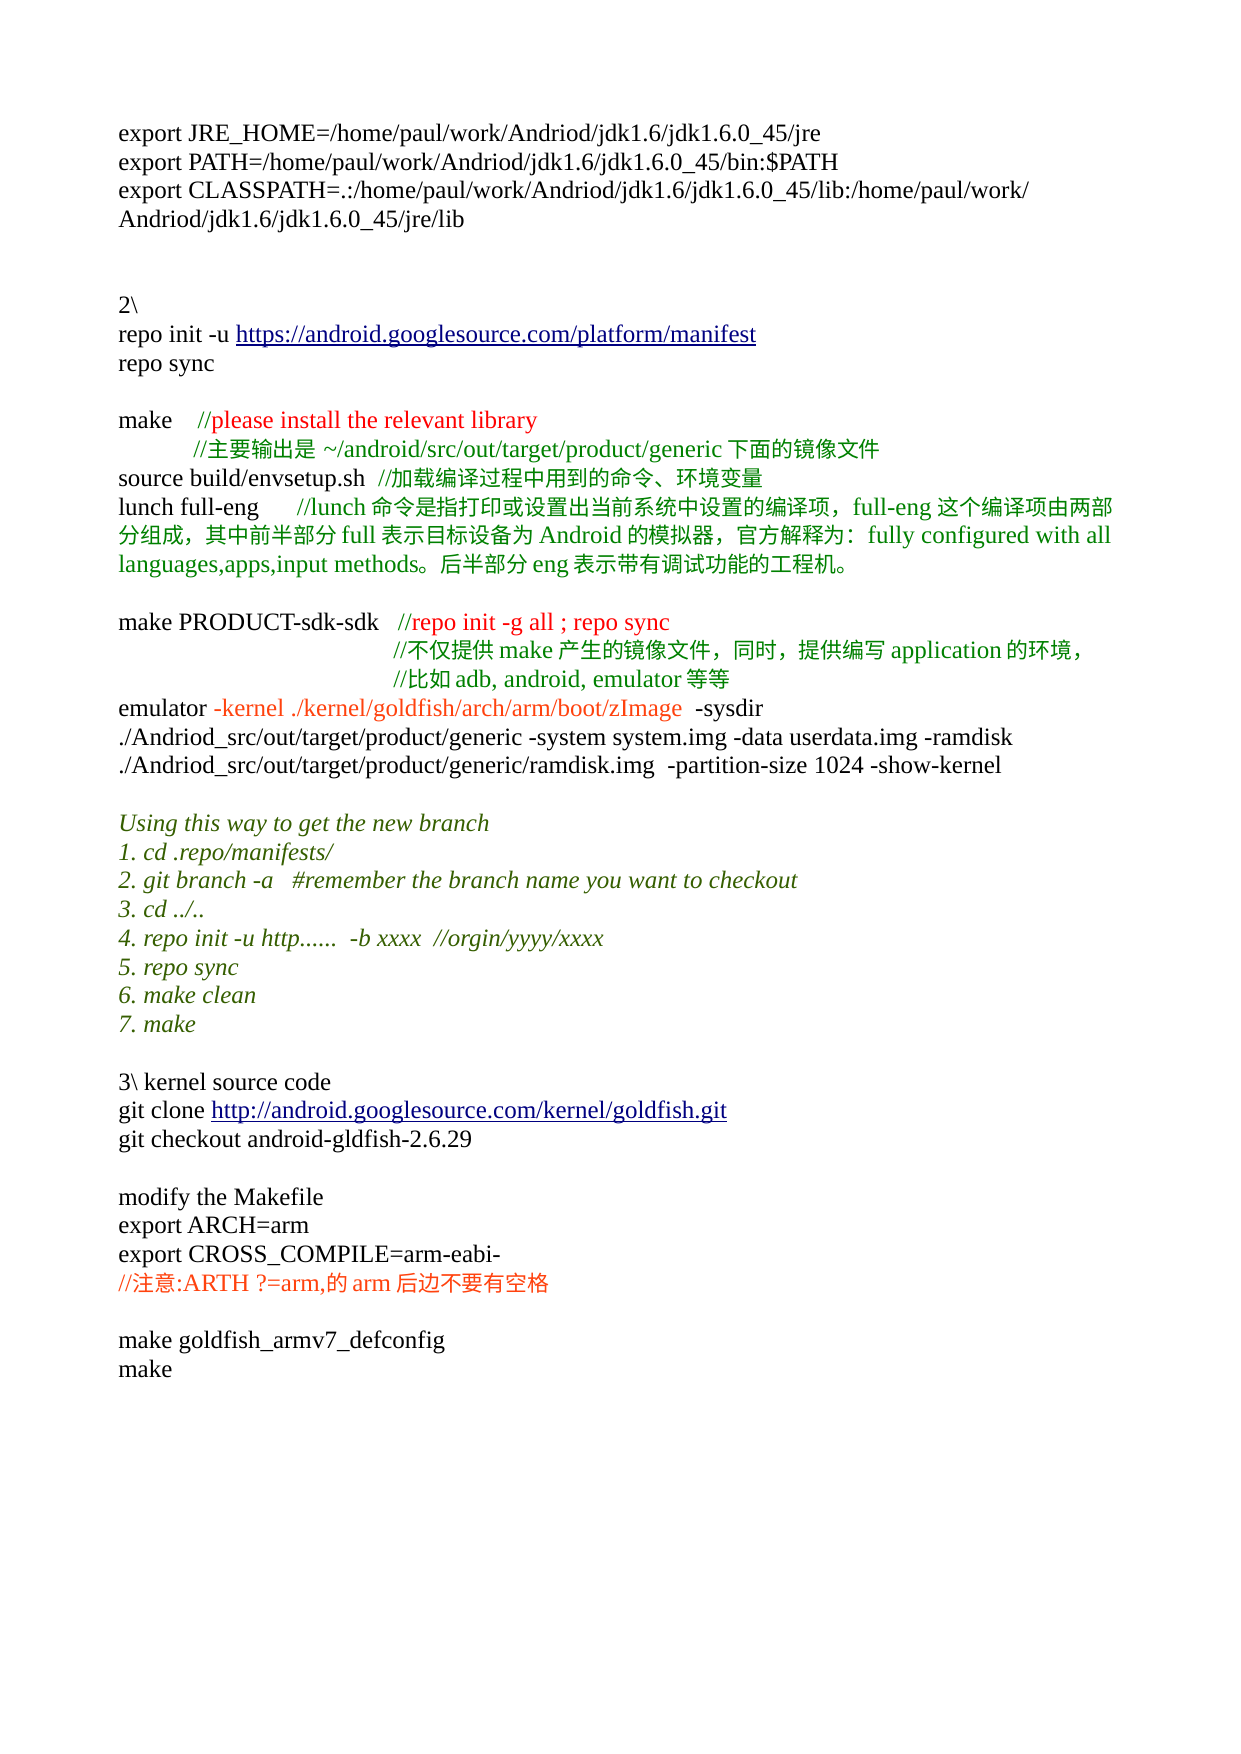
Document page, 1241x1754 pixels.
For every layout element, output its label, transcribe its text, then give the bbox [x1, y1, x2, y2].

text export ARCH=arm [118, 1211, 1122, 1239]
text repo sync [118, 348, 1122, 377]
text emulator -kernel ./kernel/goldfish/arch/arm/boot/zImage -sysdir ./Andriod_src/out/target/product/generic -system system.img -data userdata.img -ramdisk ./Andriod_src/out/target/product/generic/ramdisk.img -partition-size 1024 -show-kernel [118, 693, 1122, 779]
text 2\ [118, 291, 1122, 319]
text export CROSS_COMPILE=arm-eabi- [118, 1239, 1122, 1268]
text make //please install the relevant library [118, 406, 1122, 434]
text source build/envsetup.sh //加载编译过程中用到的命令、环境变量 [118, 463, 1122, 492]
text 3. cd ../.. [118, 894, 1122, 923]
text 7. make [118, 1009, 1122, 1038]
text modify the Makefile [118, 1182, 1122, 1211]
text //不仅提供make产生的镜像文件，同时，提供编写application的环境， [118, 636, 1122, 664]
text 2. git branch -a #remember the branch name you want to checkout [118, 866, 1122, 894]
text repo init -u https://android.googlesource.com/platform/manifest [118, 319, 1122, 348]
text make goldfish_armv7_defconfig [118, 1326, 1122, 1354]
text 5. repo sync [118, 952, 1122, 981]
text //主要输出是 ~/android/src/out/target/product/generic下面的镜像文件 [118, 434, 1122, 463]
text export PATH=/home/paul/work/Andriod/jdk1.6/jdk1.6.0_45/bin:$PATH [118, 147, 1122, 176]
text 3\ kernel source code [118, 1067, 1122, 1096]
text git checkout android-gldfish-2.6.29 [118, 1124, 1122, 1153]
text //注意:ARTH ?=arm,的arm后边不要有空格 [118, 1268, 1122, 1297]
text make PRODUCT-sdk-sdk //repo init -g all ; repo sync [118, 607, 1122, 636]
text git clone http://android.googlesource.com/kernel/goldfish.git [118, 1096, 1122, 1124]
text export JRE_HOME=/home/paul/work/Andriod/jdk1.6/jdk1.6.0_45/jre [118, 118, 1122, 147]
text lunch full-eng //lunch命令是指打印或设置出当前系统中设置的编译项，full-eng 这个编译项由两部分组成，其中前半部分full表示目标设备为Android的模拟器，官方解释为：fully configured with all languages,apps,input methods。后半部分eng表示带有调试功能的工程机。 [118, 492, 1122, 578]
text export CLASSPATH=.:/home/paul/work/Andriod/jdk1.6/jdk1.6.0_45/lib:/home/paul/work/Andriod/jdk1.6/jdk1.6.0_45/jre/lib [118, 176, 1122, 233]
text make [118, 1354, 1122, 1383]
text //比如adb, android, emulator等等 [118, 664, 1122, 693]
text 6. make clean [118, 981, 1122, 1009]
text Using this way to get the new branch [118, 808, 1122, 837]
text 4. repo init -u http...... -b xxxx //orgin/yyyy/xxxx [118, 923, 1122, 952]
text 1. cd .repo/manifests/ [118, 837, 1122, 866]
